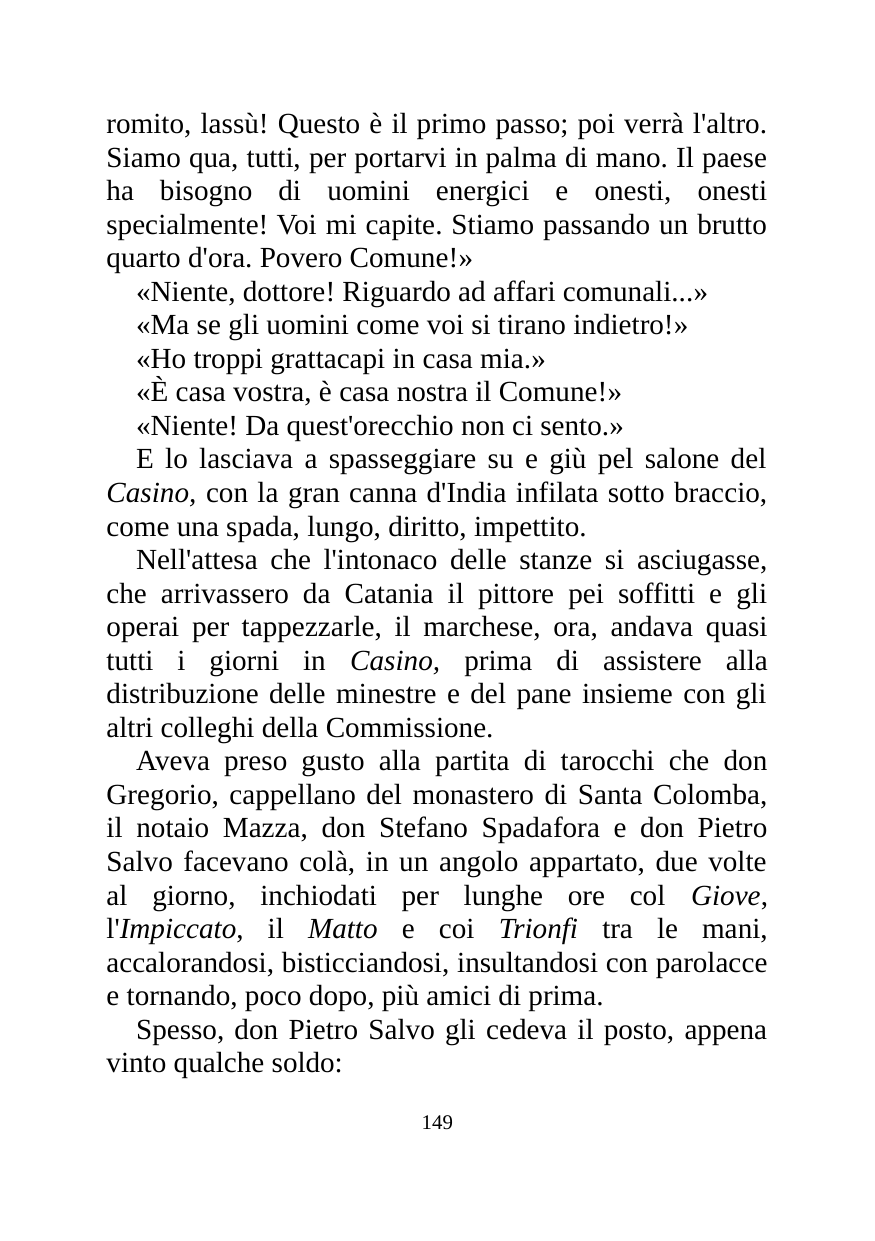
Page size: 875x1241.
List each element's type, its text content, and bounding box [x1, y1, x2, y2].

text Nell'attesa che l'intonaco delle stanze si asciugasse, che arrivassero da Catania il pittore pei soffitti e gli operai per tappezzarle, il marchese, ora, andava quasi tutti i giorni in Casino, prima di assistere alla distribuzione delle minestre e del pane insieme con gli altri colleghi della Commissione. [106, 542, 768, 743]
text «Ho troppi grattacapi in casa mia.» [106, 341, 768, 374]
text «Niente, dottore! Riguardo ad affari comunali...» [106, 274, 768, 307]
text Spesso, don Pietro Salvo gli cedeva il posto, appena vinto qualche soldo: [106, 1012, 768, 1079]
text «Ma se gli uomini come voi si tirano indietro!» [106, 307, 768, 341]
text romito, lassù! Questo è il primo passo; poi verrà l'altro. Siamo qua, tutti, per portarvi in palma di mano. Il paese ha bisogno di uomini energici e onesti, onesti specialmente! Voi mi capite. Stiamo passando un brutto quarto d'ora. Povero Comune!» [106, 106, 768, 274]
text «Niente! Da quest'orecchio non ci sento.» [106, 408, 768, 442]
text Aveva preso gusto alla partita di tarocchi che don Gregorio, cappellano del monastero di Santa Colomba, il notaio Mazza, don Stefano Spadafora e don Pietro Salvo facevano colà, in un angolo appartato, due volte al giorno, inchiodati per lunghe ore col Giove, l'Impiccato, il Matto e coi Trionfi tra le mani, accalorandosi, bisticciandosi, insultandosi con parolacce e tornando, poco dopo, più amici di prima. [106, 743, 768, 1012]
text «È casa vostra, è casa nostra il Comune!» [106, 374, 768, 408]
text E lo lasciava a spasseggiare su e giù pel salone del Casino, con la gran canna d'India infilata sotto braccio, come una spada, lungo, diritto, impettito. [106, 442, 768, 542]
